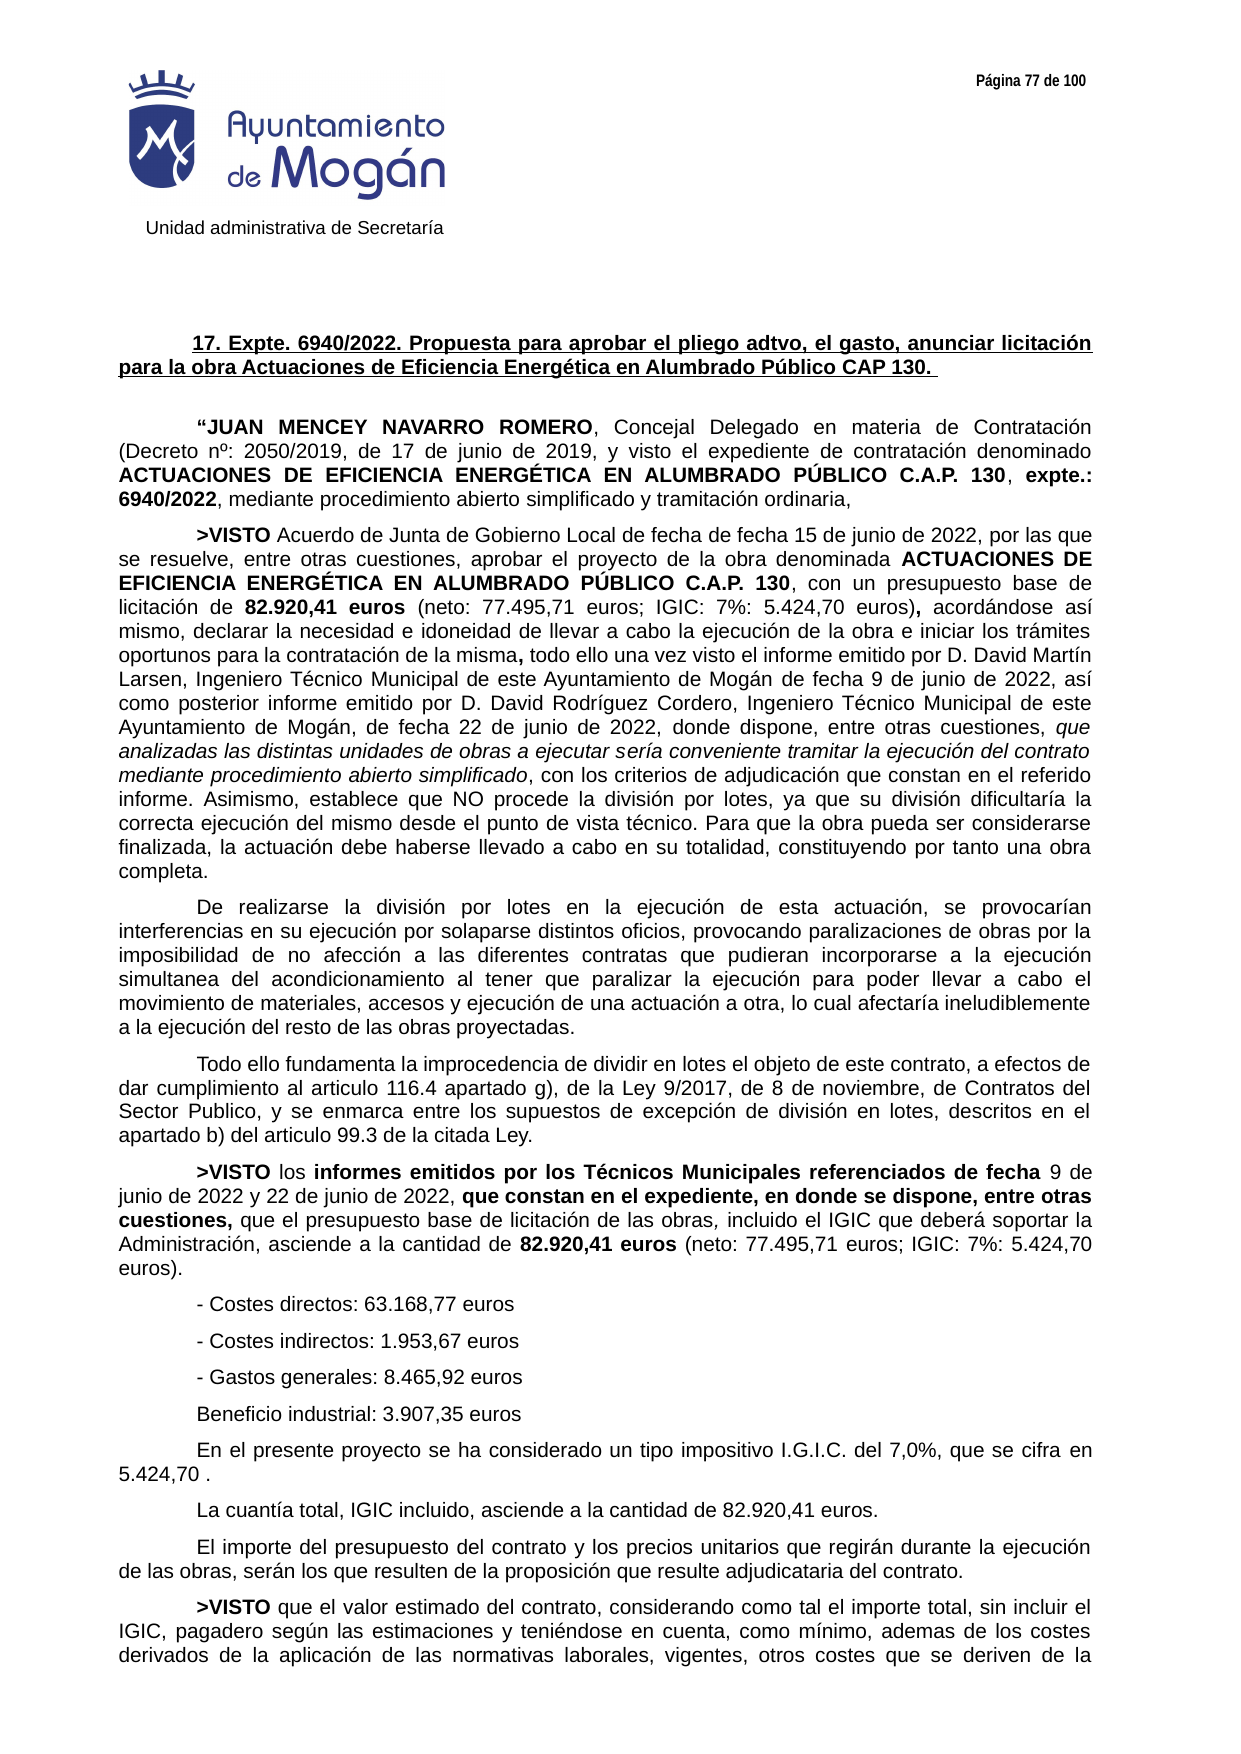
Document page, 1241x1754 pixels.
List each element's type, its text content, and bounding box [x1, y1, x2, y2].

text La cuantía total, IGIC incluido, asciende a la cantidad de 82.920,41 euros. [118, 1498, 1092, 1522]
text - Costes indirectos: 1.953,67 euros [118, 1328, 1092, 1352]
text “JUAN MENCEY NAVARRO ROMERO, Concejal Delegado en materia de Contratación (Decreto nº: 2050/2019, de 17 de junio de 2019, y visto el expediente de contratación denominado ACTUACIONES DE EFICIENCIA ENERGÉTICA EN ALUMBRADO PÚBLICO C.A.P. 130, expte.: 6940/2022, mediante procedimiento abierto simplificado y tramitación ordinaria, [118, 415, 1092, 511]
text >VISTO que el valor estimado del contrato, considerando como tal el importe total, sin incluir el IGIC, pagadero según las estimaciones y teniéndose en cuenta, como mínimo, ademas de los costes derivados de la aplicación de las normativas laborales, vigentes, otros costes que se deriven de la [118, 1595, 1092, 1667]
text >VISTO Acuerdo de Junta de Gobierno Local de fecha de fecha 15 de junio de 2022, por las que se resuelve, entre otras cuestiones, aprobar el proyecto de la obra denominada ACTUACIONES DE EFICIENCIA ENERGÉTICA EN ALUMBRADO PÚBLICO C.A.P. 130, con un presupuesto base de licitación de 82.920,41 euros (neto: 77.495,71 euros; IGIC: 7%: 5.424,70 euros), acordándose así mismo, declarar la necesidad e idoneidad de llevar a cabo la ejecución de la obra e iniciar los trámites oportunos para la contratación de la misma, todo ello una vez visto el informe emitido por D. David Martín Larsen, Ingeniero Técnico Municipal de este Ayuntamiento de Mogán de fecha 9 de junio de 2022, así como posterior informe emitido por D. David Rodríguez Cordero, Ingeniero Técnico Municipal de este Ayuntamiento de Mogán, de fecha 22 de junio de 2022, donde dispone, entre otras cuestiones, que analizadas las distintas unidades de obras a ejecutar sería conveniente tramitar la ejecución del contrato mediante procedimiento abierto simplificado, con los criterios de adjudicación que constan en el referido informe. Asimismo, establece que NO procede la división por lotes, ya que su división dificultaría la correcta ejecución del mismo desde el punto de vista técnico. Para que la obra pueda ser considerarse finalizada, la actuación debe haberse llevado a cabo en su totalidad, constituyendo por tanto una obra completa. [118, 523, 1092, 883]
text En el presente proyecto se ha considerado un tipo impositivo I.G.I.C. del 7,0%, que se cifra en 5.424,70 . [118, 1438, 1092, 1486]
text Beneficio industrial: 3.907,35 euros [118, 1401, 1092, 1425]
text - Gastos generales: 8.465,92 euros [118, 1365, 1092, 1389]
text >VISTO los informes emitidos por los Técnicos Municipales referenciados de fecha 9 de junio de 2022 y 22 de junio de 2022, que constan en el expediente, en donde se dispone, entre otras cuestiones, que el presupuesto base de licitación de las obras, incluido el IGIC que deberá soportar la Administración, asciende a la cantidad de 82.920,41 euros (neto: 77.495,71 euros; IGIC: 7%: 5.424,70 euros). [118, 1160, 1092, 1279]
text De realizarse la división por lotes en la ejecución de esta actuación, se provocarían interferencias en su ejecución por solaparse distintos oficios, provocando paralizaciones de obras por la imposibilidad de no afección a las diferentes contratas que pudieran incorporarse a la ejecución simultanea del acondicionamiento al tener que paralizar la ejecución para poder llevar a cabo el movimiento de materiales, accesos y ejecución de una actuación a otra, lo cual afectaría ineludiblemente a la ejecución del resto de las obras proyectadas. [118, 895, 1092, 1039]
text - Costes directos: 63.168,77 euros [118, 1292, 1092, 1316]
text Todo ello fundamenta la improcedencia de dividir en lotes el objeto de este contrato, a efectos de dar cumplimiento al articulo 116.4 apartado g), de la Ley 9/2017, de 8 de noviembre, de Contratos del Sector Publico, y se enmarca entre los supuestos de excepción de división en lotes, descritos en el apartado b) del articulo 99.3 de la citada Ley. [118, 1051, 1092, 1147]
text 17. Expte. 6940/2022. Propuesta para aprobar el pliego adtvo, el gasto, anunciar licitación para la obra Actuaciones de Eficiencia Energética en Alumbrado Público CAP 130. [118, 331, 1092, 378]
text El importe del presupuesto del contrato y los precios unitarios que regirán durante la ejecución de las obras, serán los que resulten de la proposición que resulte adjudicataria del contrato. [118, 1535, 1092, 1583]
picture [128, 70, 445, 206]
